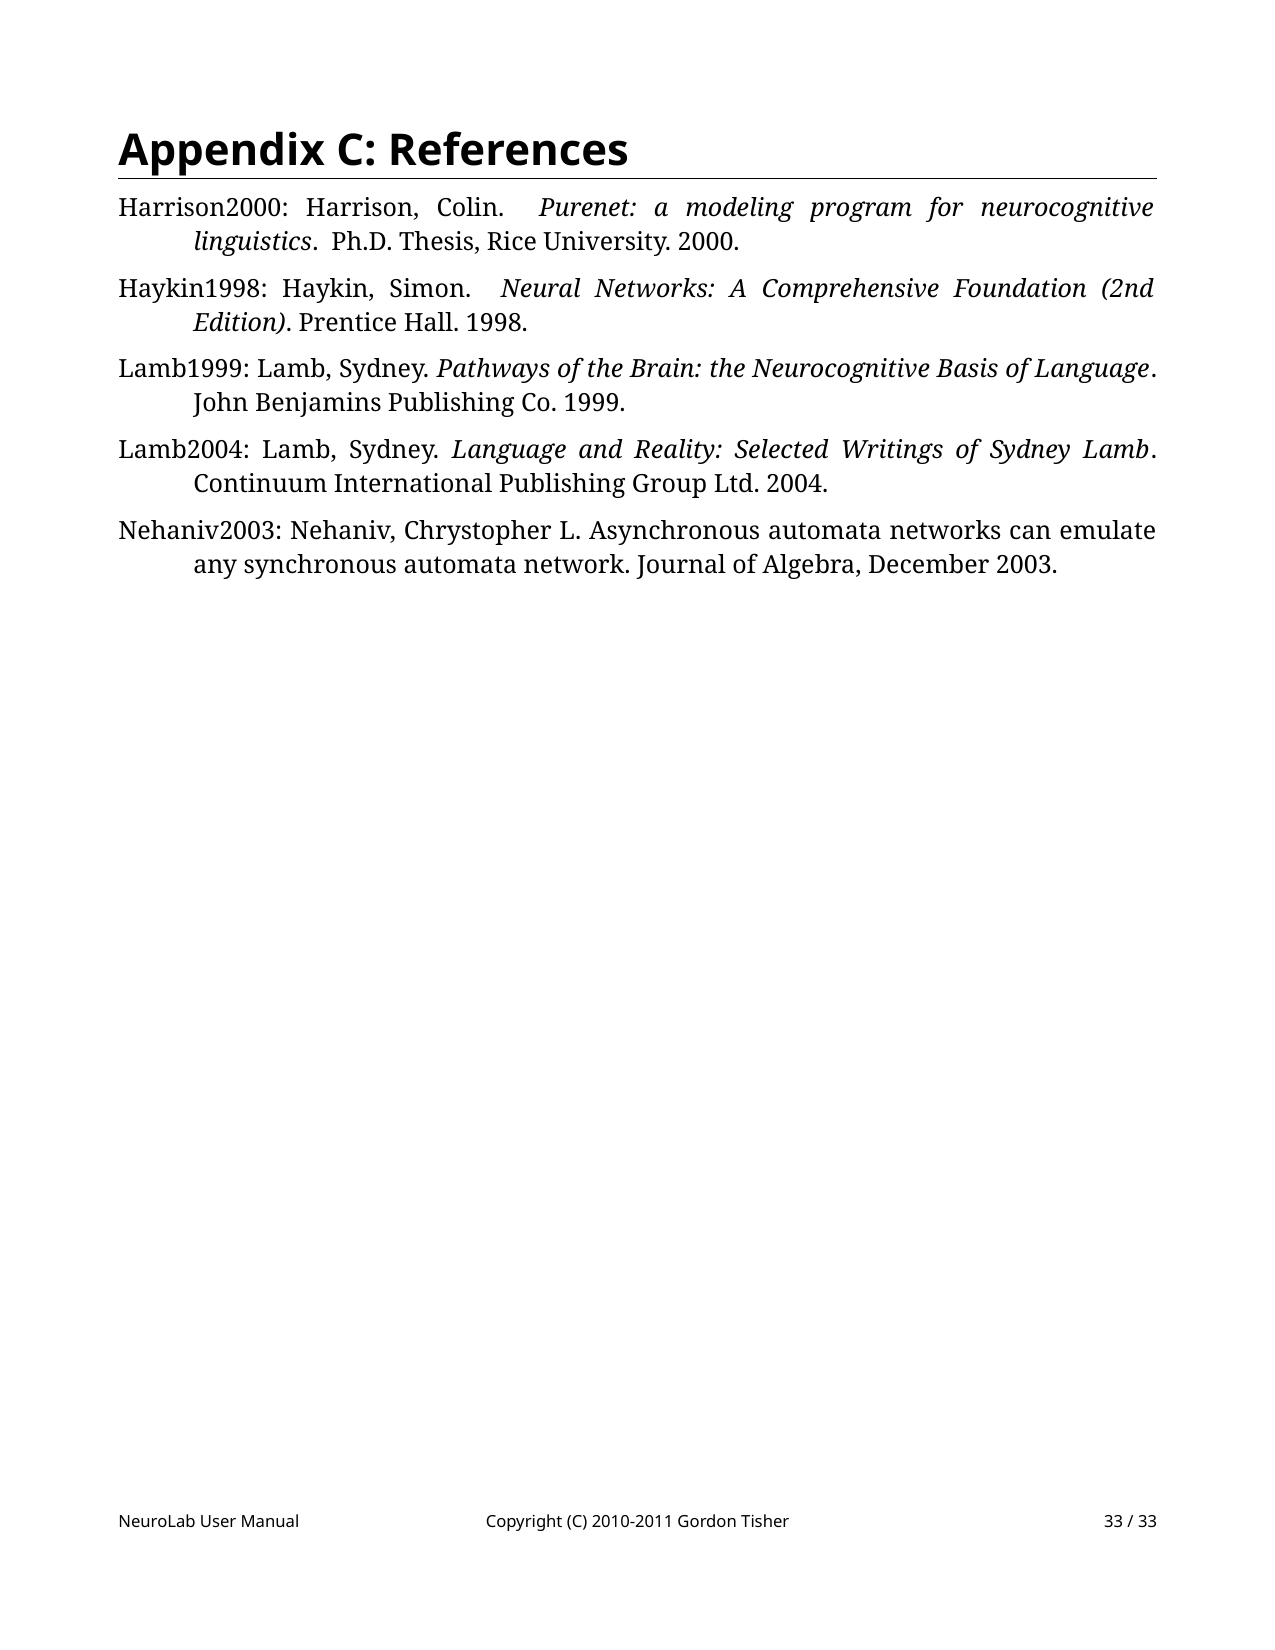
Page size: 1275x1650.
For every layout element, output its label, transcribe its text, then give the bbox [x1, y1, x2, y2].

text Nehaniv2003: Nehaniv, Chrystopher L. Asynchronous automata networks can emulate any synchronous automata network. Journal of Algebra, December 2003. [118, 512, 1157, 580]
text Lamb1999: Lamb, Sydney. Pathways of the Brain: the Neurocognitive Basis of Language. John Benjamins Publishing Co. 1999. [118, 351, 1157, 419]
subtitle Appendix C: References [118, 118, 1157, 178]
text Harrison2000: Harrison, Colin. Purenet: a modeling program for neurocognitive linguistics. Ph.D. Thesis, Rice University. 2000. [118, 190, 1157, 258]
text Lamb2004: Lamb, Sydney. Language and Reality: Selected Writings of Sydney Lamb. Continuum International Publishing Group Ltd. 2004. [118, 432, 1157, 500]
text Haykin1998: Haykin, Simon. Neural Networks: A Comprehensive Foundation (2nd Edition). Prentice Hall. 1998. [118, 270, 1157, 338]
